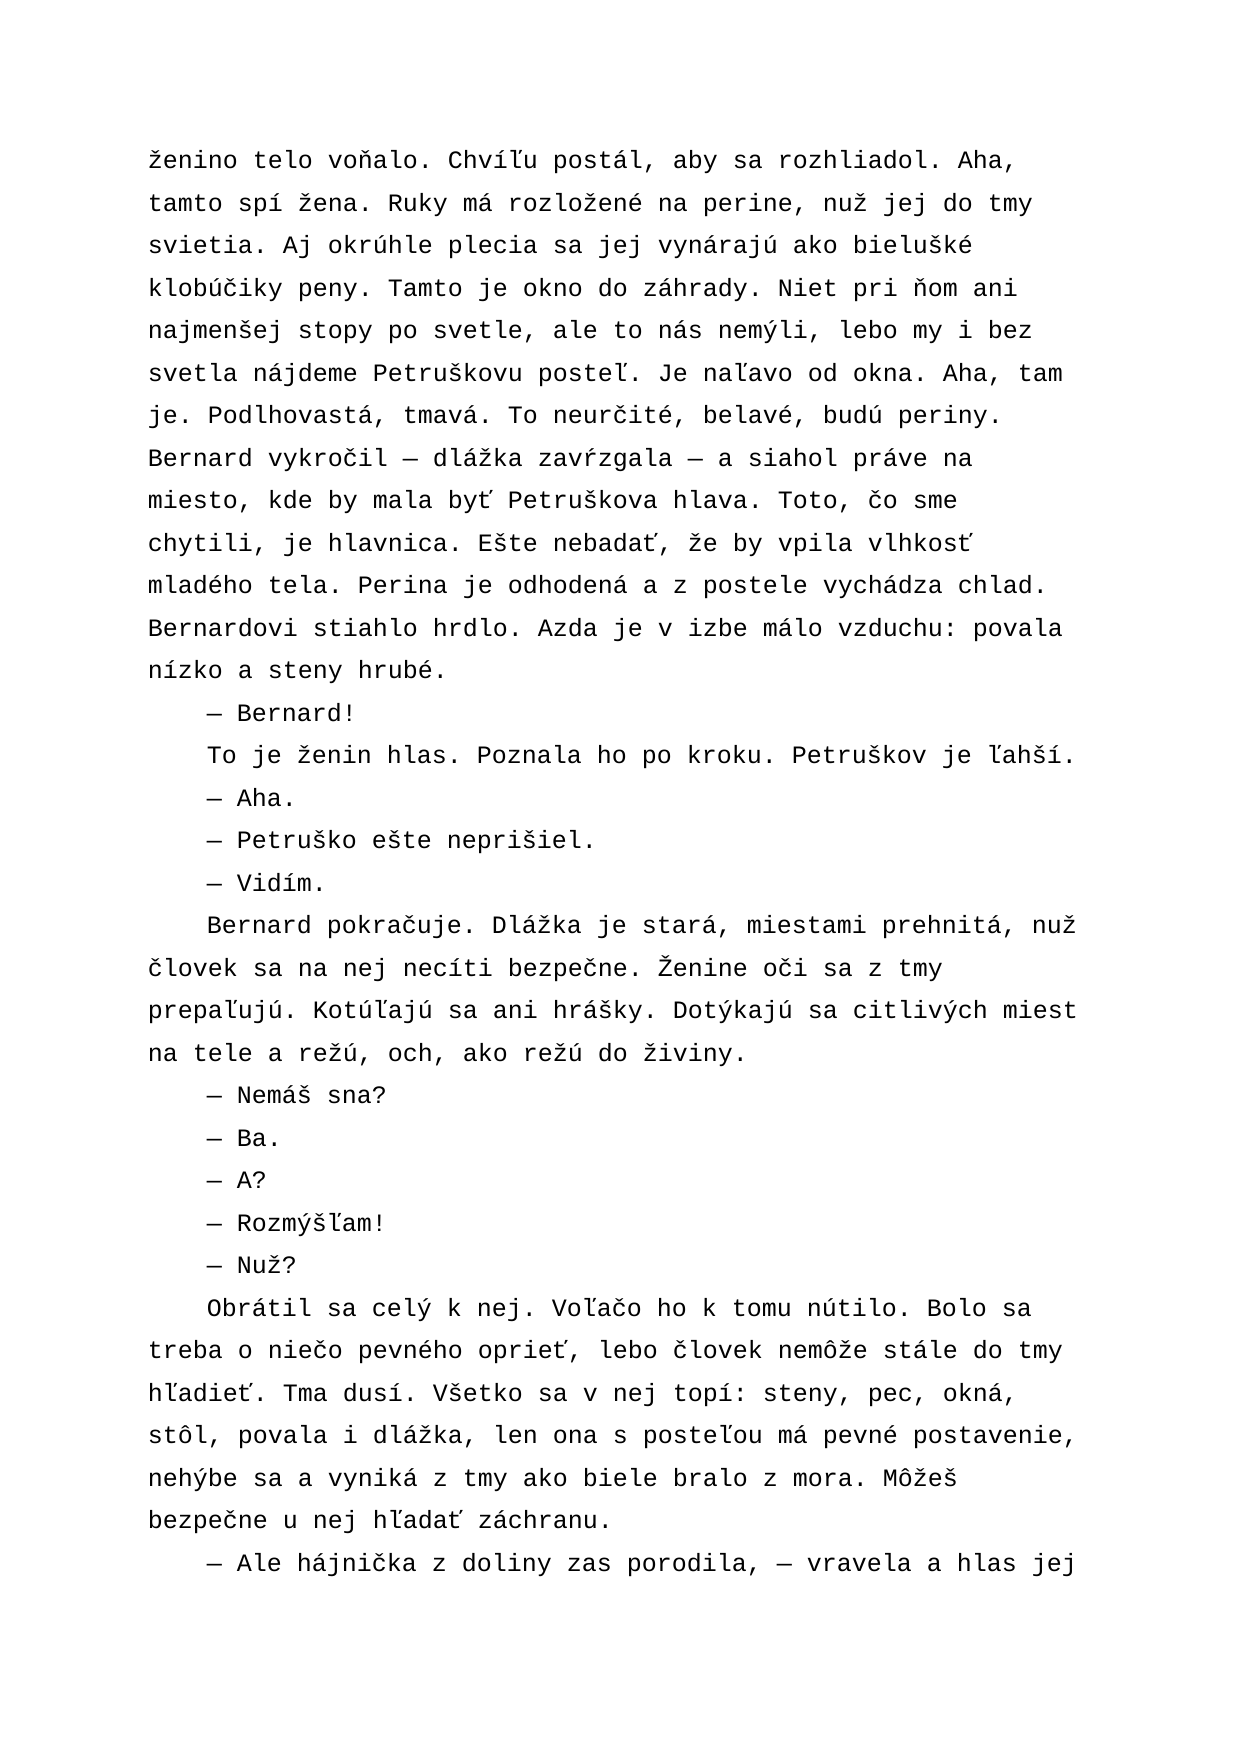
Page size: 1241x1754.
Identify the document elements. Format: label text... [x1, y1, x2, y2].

text — Rozmýšľam! [148, 1210, 1092, 1238]
text Bernard pokračuje. Dlážka je stará, miestami prehnitá, nuž človek sa na nej necíti bezpečne. Ženine oči sa z tmy prepaľujú. Kotúľajú sa ani hrášky. Dotýkajú sa citlivých miest na tele a režú, och, ako režú do živiny. [148, 913, 1092, 1068]
text — Aha. [148, 785, 1092, 813]
text To je ženin hlas. Poznala ho po kroku. Petruškov je ľahší. [148, 743, 1092, 771]
text — Nemáš sna? [148, 1083, 1092, 1111]
text Obrátil sa celý k nej. Voľačo ho k tomu nútilo. Bolo sa treba o niečo pevného oprieť, lebo človek nemôže stále do tmy hľadieť. Tma dusí. Všetko sa v nej topí: steny, pec, okná, stôl, povala i dlážka, len ona s posteľou má pevné postavenie, nehýbe sa a vyniká z tmy ako biele bralo z mora. Môžeš bezpečne u nej hľadať záchranu. [148, 1295, 1092, 1536]
text ženino telo voňalo. Chvíľu postál, aby sa rozhliadol. Aha, tamto spí žena. Ruky má rozložené na perine, nuž jej do tmy svietia. Aj okrúhle plecia sa jej vynárajú ako bielušké klobúčiky peny. Tamto je okno do záhrady. Niet pri ňom ani najmenšej stopy po svetle, ale to nás nemýli, lebo my i bez svetla nájdeme Petruškovu posteľ. Je naľavo od okna. Aha, tam je. Podlhovastá, tmavá. To neurčité, belavé, budú periny. Bernard vykročil — dlážka zavŕzgala — a siahol práve na miesto, kde by mala byť Petruškova hlava. Toto, čo sme chytili, je hlavnica. Ešte nebadať, že by vpila vlhkosť mladého tela. Perina je odhodená a z postele vychádza chlad. Bernardovi stiahlo hrdlo. Azda je v izbe málo vzduchu: povala nízko a steny hrubé. [148, 148, 1092, 686]
text — Petruško ešte neprišiel. [148, 828, 1092, 856]
text — Ale hájnička z doliny zas porodila, — vravela a hlas jej [148, 1550, 1092, 1578]
text — Nuž? [148, 1253, 1092, 1281]
text — Bernard! [148, 700, 1092, 728]
text — Ba. [148, 1125, 1092, 1153]
text — A? [148, 1168, 1092, 1196]
text — Vidím. [148, 870, 1092, 898]
